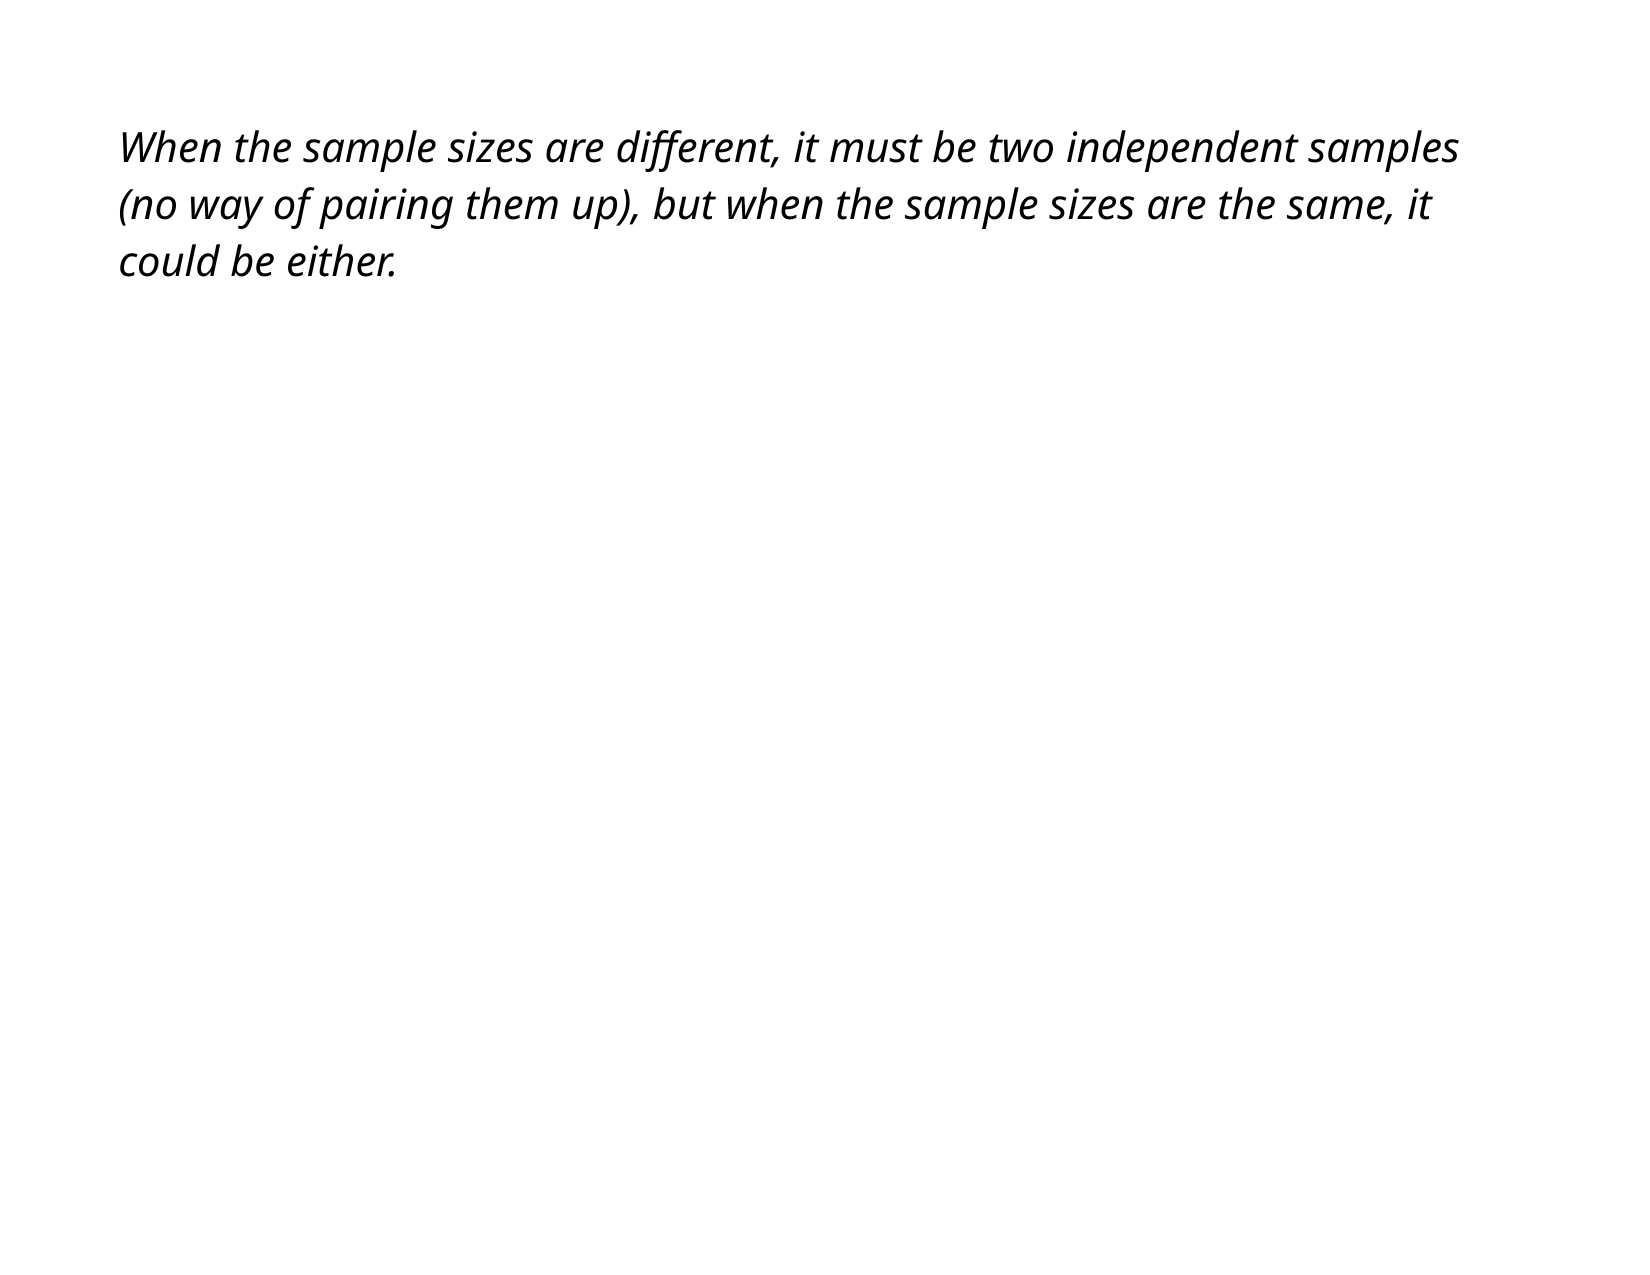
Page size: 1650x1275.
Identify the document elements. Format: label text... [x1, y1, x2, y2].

text When the sample sizes are different, it must be two independent samples (no way of pairing them up), but when the sample sizes are the same, it could be either. [118, 118, 1532, 288]
